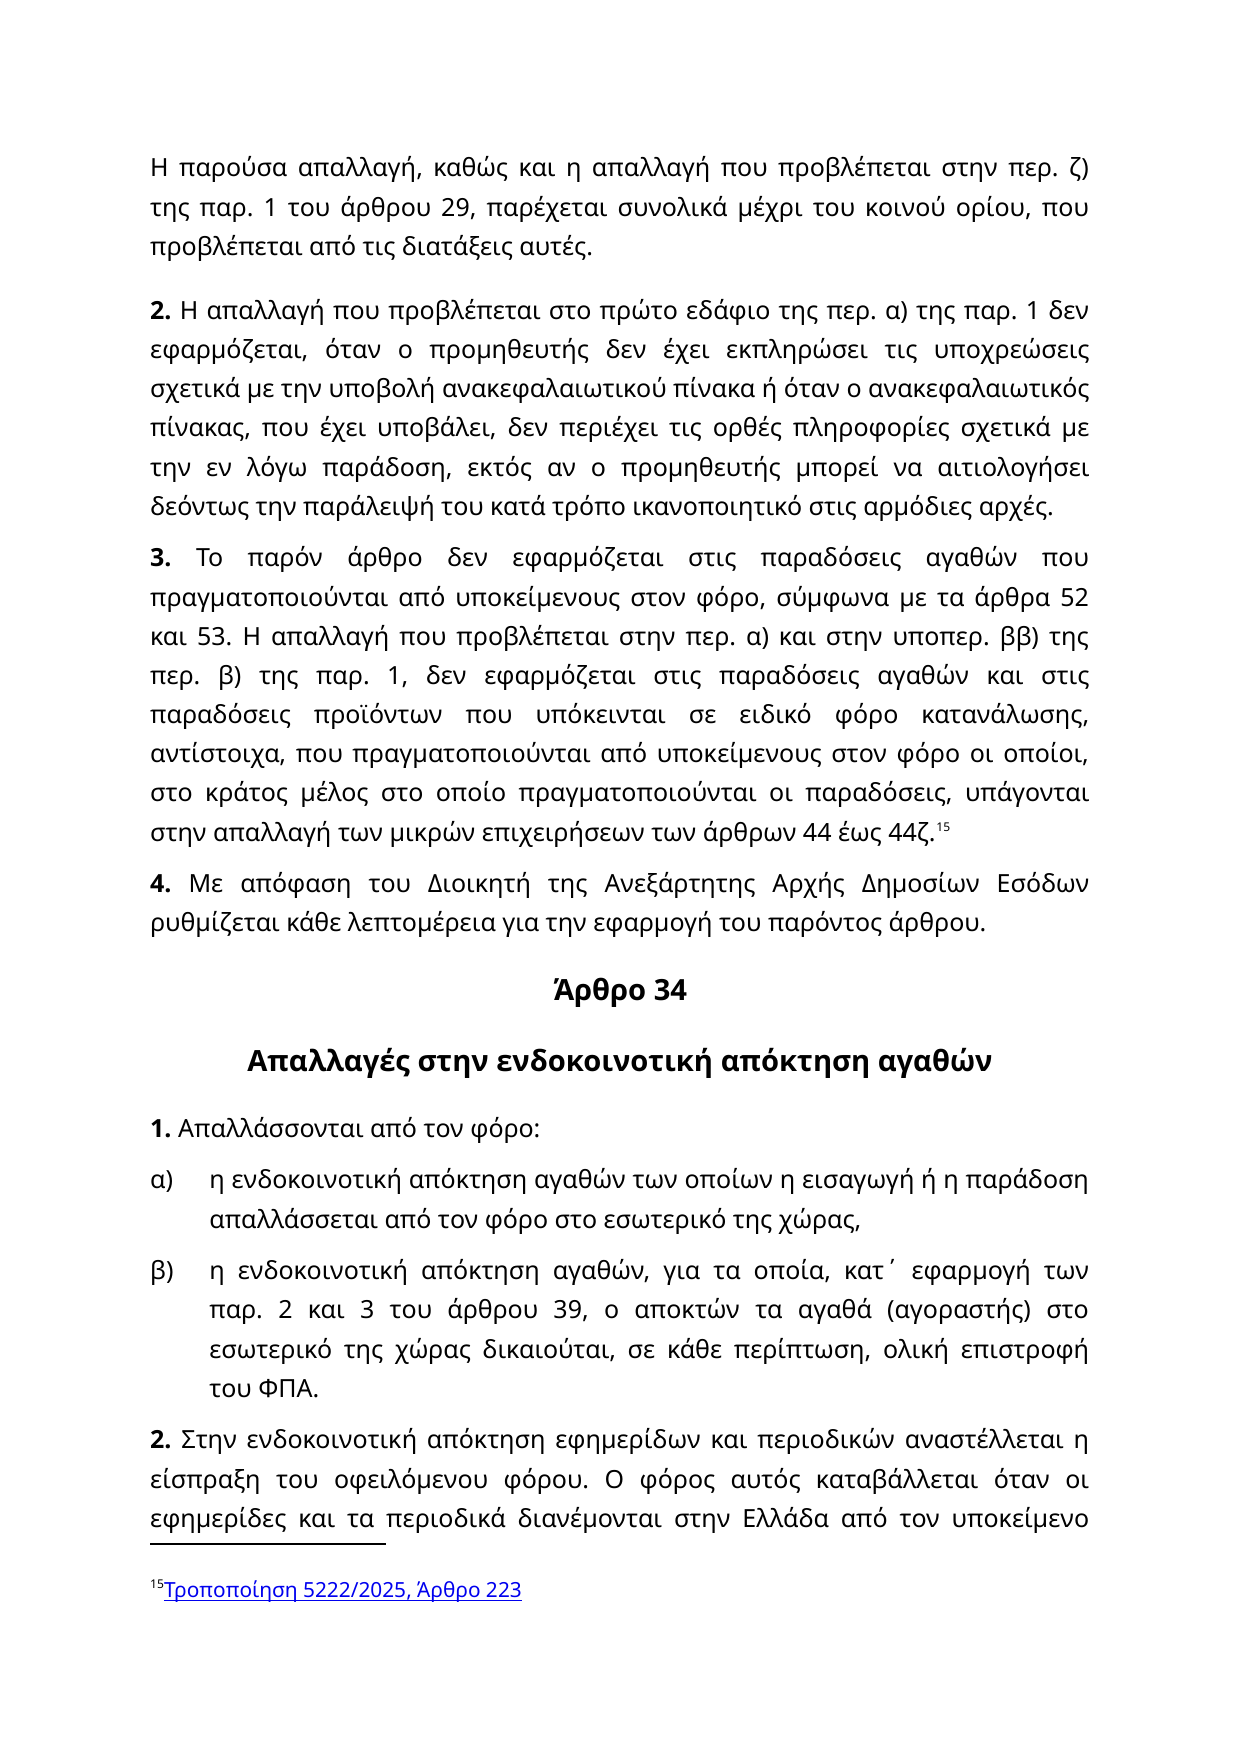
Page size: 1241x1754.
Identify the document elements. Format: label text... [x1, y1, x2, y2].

text 4. Με απόφαση του Διοικητή της Ανεξάρτητης Αρχής Δημοσίων Εσόδων ρυθμίζεται κάθε λεπτομέρεια για την εφαρμογή του παρόντος άρθρου. [150, 866, 1090, 939]
text Τροποποίηση 5222/2025, Άρθρο 223 [150, 1576, 1090, 1604]
text 2. Η απαλλαγή που προβλέπεται στο πρώτο εδάφιο της περ. α) της παρ. 1 δεν εφαρμόζεται, όταν ο προμηθευτής δεν έχει εκπληρώσει τις υποχρεώσεις σχετικά με την υποβολή ανακεφαλαιωτικού πίνακα ή όταν ο ανακεφαλαιωτικός πίνακας, που έχει υποβάλει, δεν περιέχει τις ορθές πληροφορίες σχετικά με την εν λόγω παράδοση, εκτός αν ο προμηθευτής μπορεί να αιτιολογήσει δεόντως την παράλειψή του κατά τρόπο ικανοποιητικό στις αρμόδιες αρχές. [150, 292, 1090, 522]
list β) η ενδοκοινοτική απόκτηση αγαθών, για τα οποία, κατ΄ εφαρμογή των παρ. 2 και 3 του άρθρου 39, ο αποκτών τα αγαθά (αγοραστής) στο εσωτερικό της χώρας δικαιούται, σε κάθε περίπτωση, ολική επιστροφή του ΦΠΑ. [150, 1253, 1090, 1404]
subtitle Άρθρο 34 [150, 969, 1090, 1009]
text Η παρούσα απαλλαγή, καθώς και η απαλλαγή που προβλέπεται στην περ. ζ) της παρ. 1 του άρθρου 29, παρέχεται συνολικά μέχρι του κοινού ορίου, που προβλέπεται από τις διατάξεις αυτές. [150, 150, 1090, 262]
text 1. Απαλλάσσονται από τον φόρο: [150, 1110, 1090, 1144]
text 3. Το παρόν άρθρο δεν εφαρμόζεται στις παραδόσεις αγαθών που πραγματοποιούνται από υποκείμενους στον φόρο, σύμφωνα με τα άρθρα 52 και 53. Η απαλλαγή που προβλέπεται στην περ. α) και στην υποπερ. ββ) της περ. β) της παρ. 1, δεν εφαρμόζεται στις παραδόσεις αγαθών και στις παραδόσεις προϊόντων που υπόκεινται σε ειδικό φόρο κατανάλωσης, αντίστοιχα, που πραγματοποιούνται από υποκείμενους στον φόρο οι οποίοι, στο κράτος μέλος στο οποίο πραγματοποιούνται οι παραδόσεις, υπάγονται στην απαλλαγή των μικρών επιχειρήσεων των άρθρων 44 έως 44ζ. [150, 540, 1090, 848]
subtitle Απαλλαγές στην ενδοκοινοτική απόκτηση αγαθών [150, 1040, 1090, 1079]
list α) η ενδοκοινοτική απόκτηση αγαθών των οποίων η εισαγωγή ή η παράδοση απαλλάσσεται από τον φόρο στο εσωτερικό της χώρας, [150, 1162, 1090, 1235]
text 2. Στην ενδοκοινοτική απόκτηση εφημερίδων και περιοδικών αναστέλλεται η είσπραξη του οφειλόμενου φόρου. Ο φόρος αυτός καταβάλλεται όταν οι εφημερίδες και τα περιοδικά διανέμονται στην Ελλάδα από τον υποκείμενο [150, 1422, 1090, 1534]
